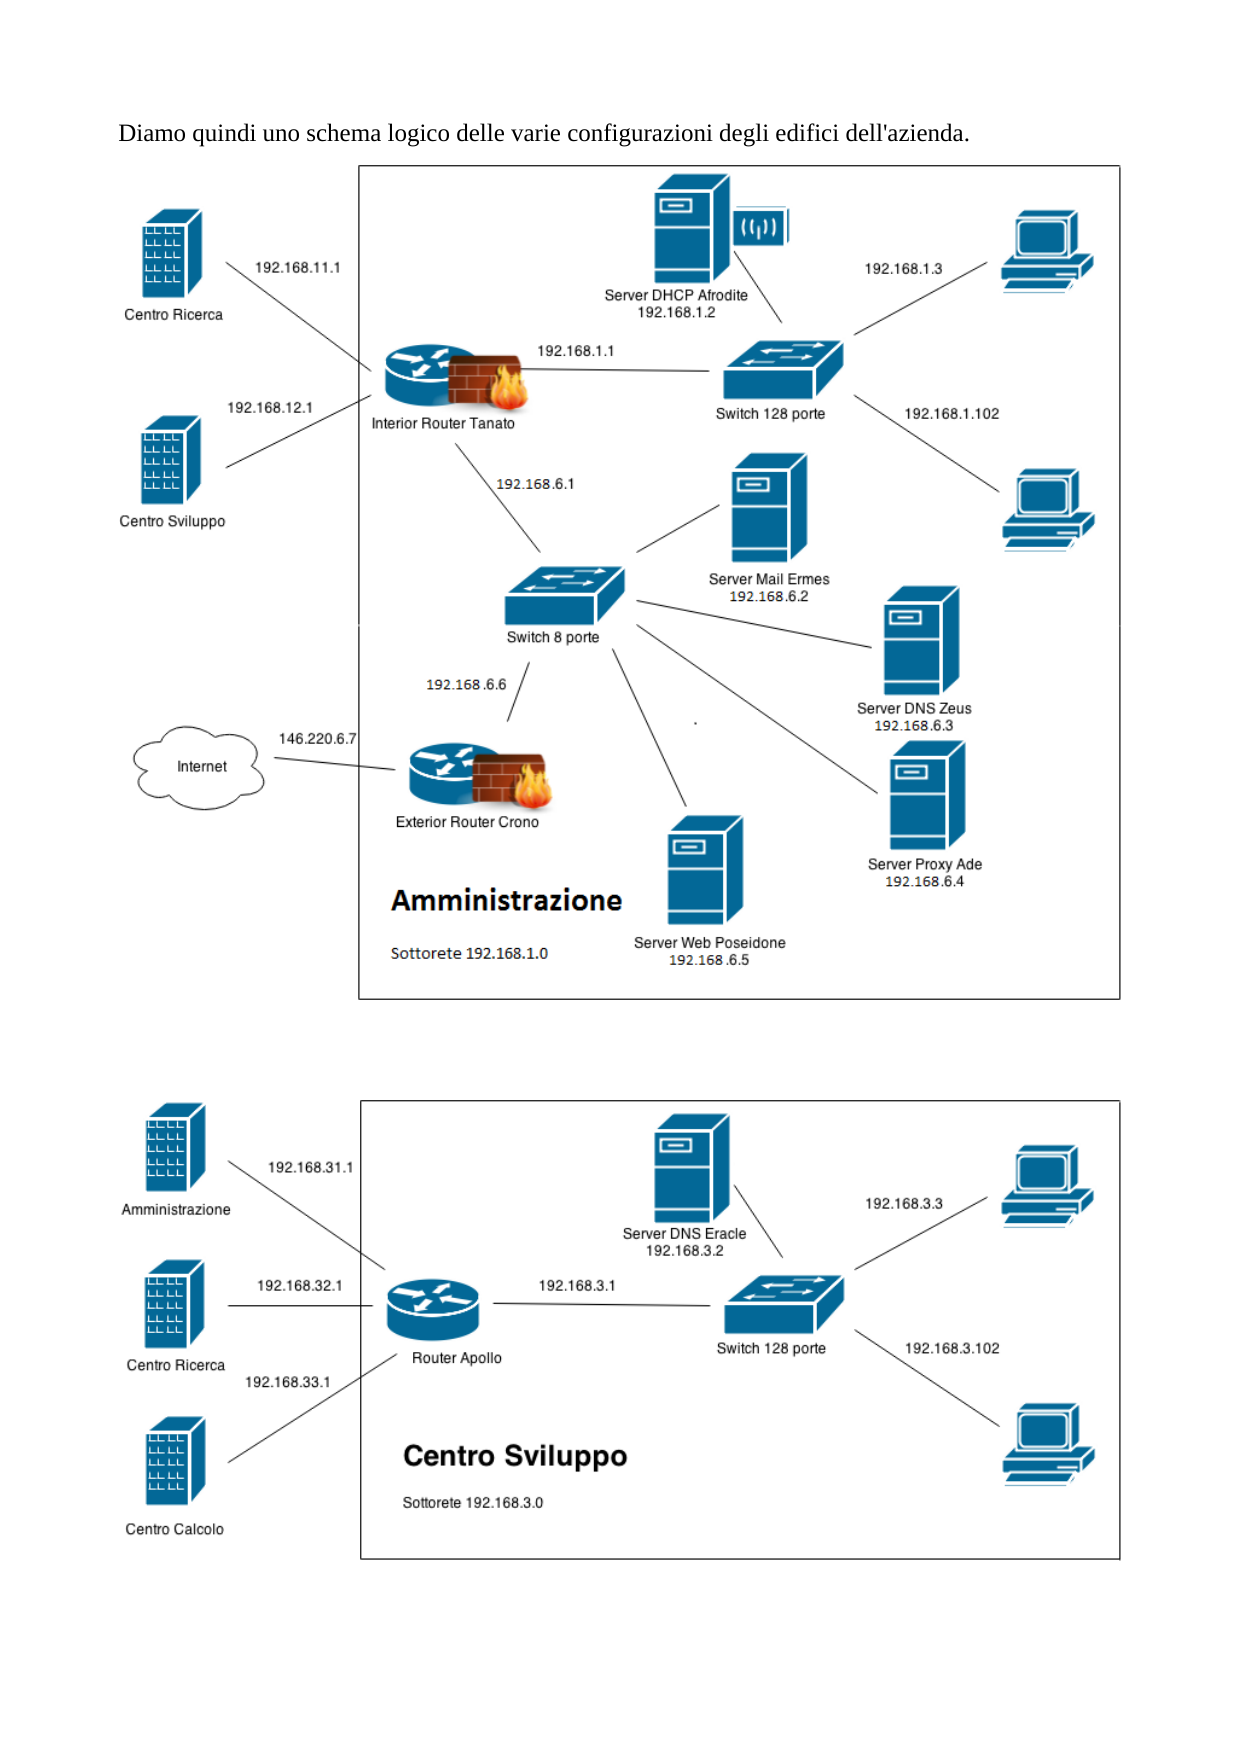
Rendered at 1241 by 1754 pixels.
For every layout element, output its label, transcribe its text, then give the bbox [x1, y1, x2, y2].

picture [118, 1099, 1123, 1567]
text Diamo quindi uno schema logico delle varie configurazioni degli edifici dell'azienda. [118, 118, 1122, 147]
picture [118, 164, 1123, 1006]
